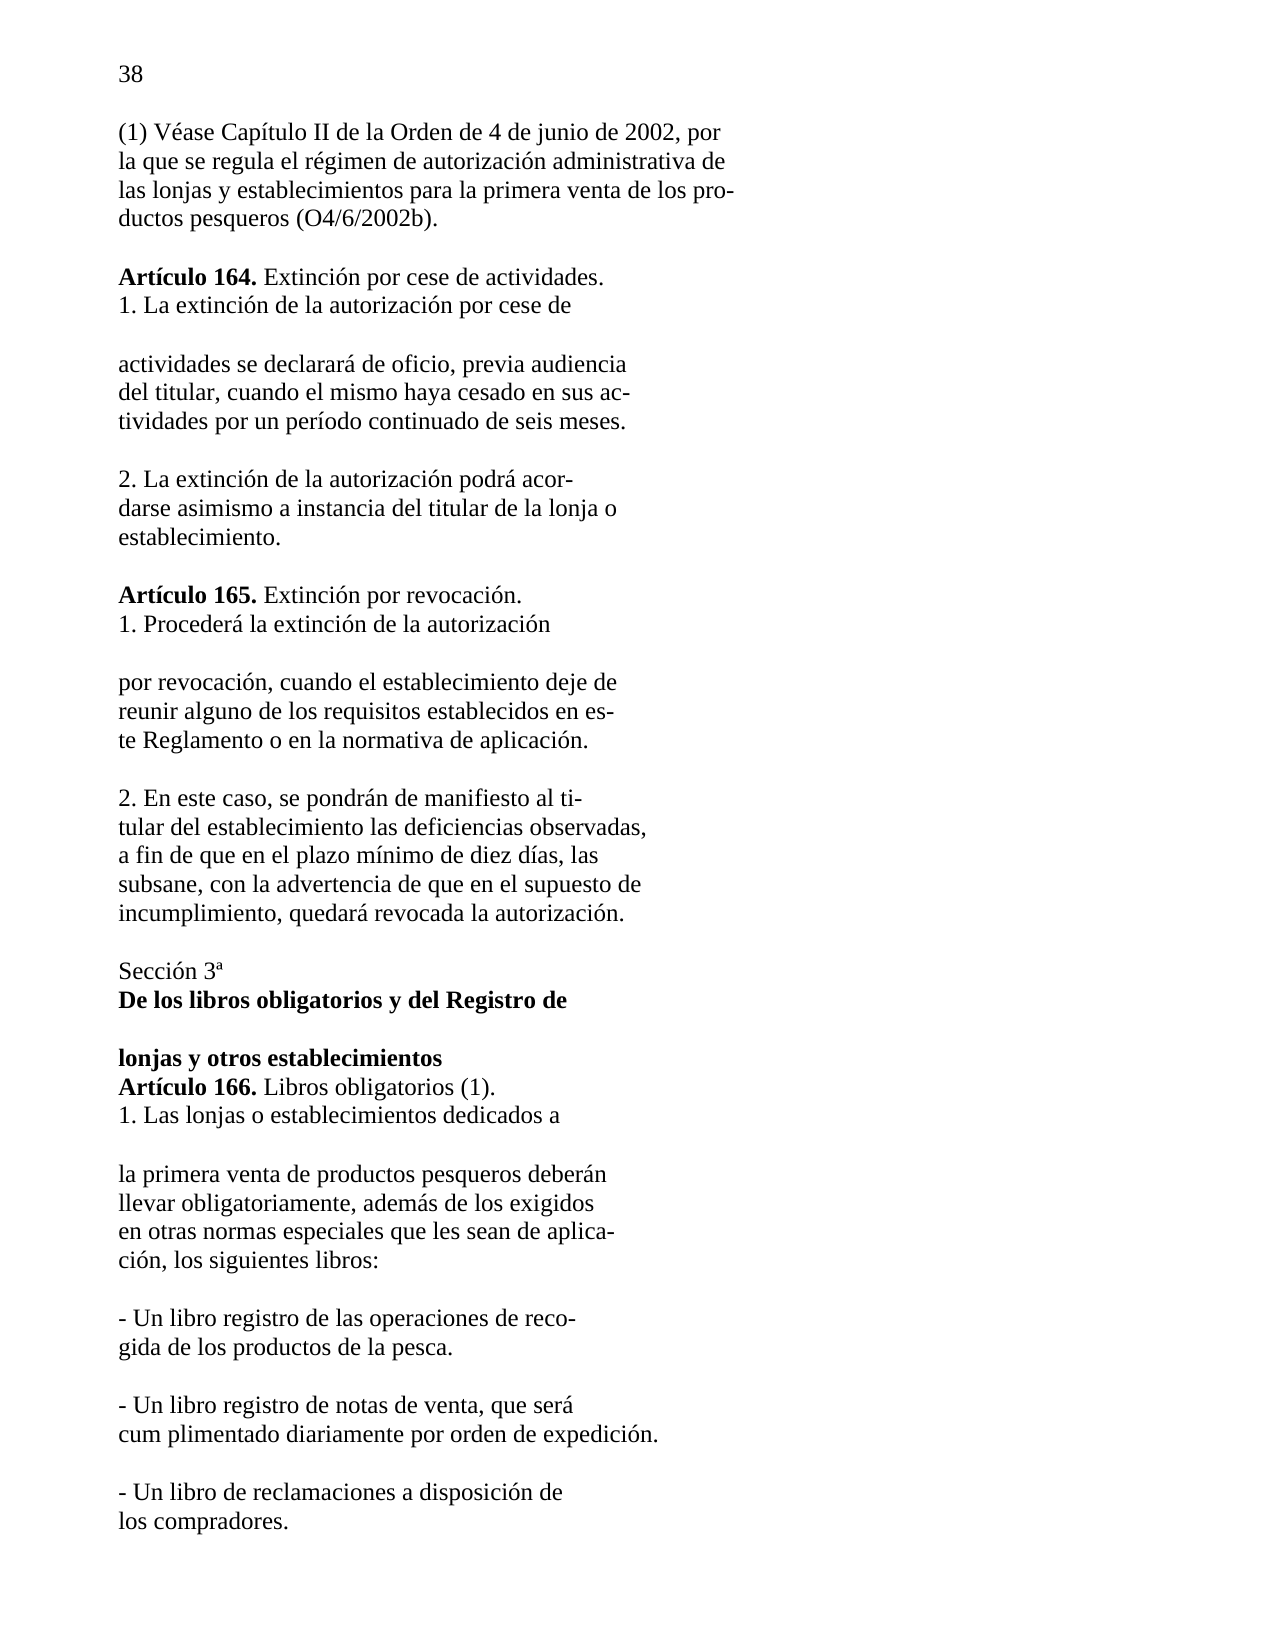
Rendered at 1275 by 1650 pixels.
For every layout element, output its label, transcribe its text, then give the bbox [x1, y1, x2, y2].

text (1) Véase Capítulo II de la Orden de 4 de junio de 2002, por la que se regula el régimen de autorización administrativa de las lonjas y establecimientos para la primera venta de los pro- ductos pesqueros (O4/6/2002b). [118, 117, 1216, 232]
text actividades se declarará de oficio, previa audiencia del titular, cuando el mismo haya cesado en sus ac- tividades por un período continuado de seis meses. [118, 349, 1216, 435]
text Artículo 165. Extinción por revocación. 1. Procederá la extinción de la autorización [118, 580, 1216, 638]
text 38 [118, 59, 1216, 88]
text - Un libro de reclamaciones a disposición de los compradores. [118, 1477, 1216, 1535]
text Sección 3ª De los libros obligatorios y del Registro de [118, 956, 1216, 1014]
text por revocación, cuando el establecimiento deje de reunir alguno de los requisitos establecidos en es- te Reglamento o en la normativa de aplicación. [118, 667, 1216, 753]
text - Un libro registro de notas de venta, que será cum plimentado diariamente por orden de expedición. [118, 1390, 1216, 1448]
text 2. En este caso, se pondrán de manifiesto al ti- tular del establecimiento las deficiencias observadas, a fin de que en el plazo mínimo de diez días, las subsane, con la advertencia de que en el supuesto de incumplimiento, quedará revocada la autorización. [118, 783, 1216, 927]
text Artículo 164. Extinción por cese de actividades. 1. La extinción de la autorización por cese de [118, 262, 1216, 319]
text 2. La extinción de la autorización podrá acor- darse asimismo a instancia del titular de la lonja o establecimiento. [118, 464, 1216, 551]
text - Un libro registro de las operaciones de reco- gida de los productos de la pesca. [118, 1303, 1216, 1361]
text la primera venta de productos pesqueros deberán llevar obligatoriamente, además de los exigidos en otras normas especiales que les sean de aplica- ción, los siguientes libros: [118, 1159, 1216, 1274]
text lonjas y otros establecimientos Artículo 166. Libros obligatorios (1). 1. Las lonjas o establecimientos dedicados a [118, 1043, 1216, 1129]
